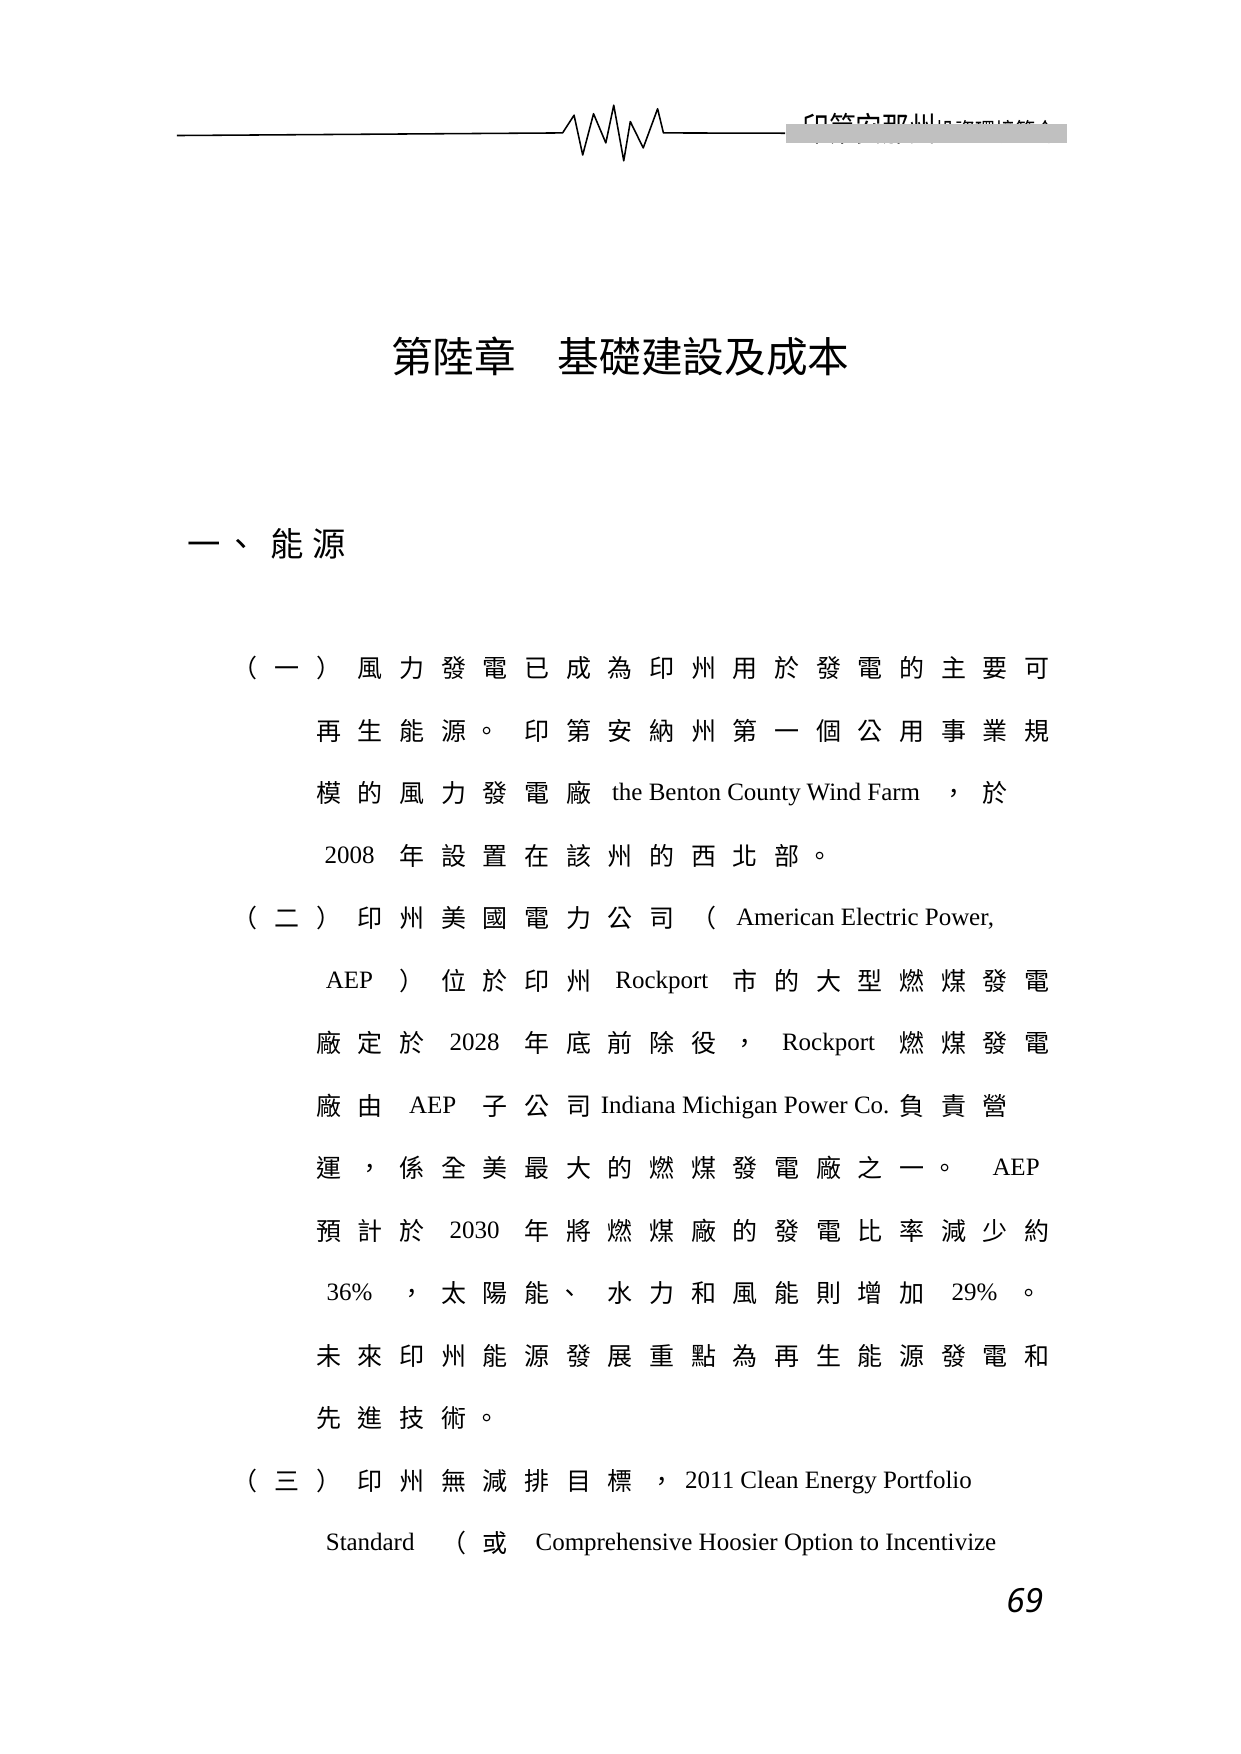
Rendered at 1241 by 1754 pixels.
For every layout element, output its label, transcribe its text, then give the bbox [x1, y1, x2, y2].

text 第陸章 基礎建設及成本 [183, 313, 1058, 375]
text （三）印州無減排目標，2011 Clean Energy Portfolio Standard（或Comprehensive Hoosier Option to Incentivize [207, 1438, 1058, 1563]
text （一）風力發電已成為印州用於發電的主要可再生能源。印第安納州第一個公用事業規模的風力發電廠the Benton County Wind Farm，於2008年設置在該州的西北部。 [207, 625, 1058, 875]
text 一、能源 [183, 500, 1058, 563]
text （二）印州美國電力公司（American Electric Power, AEP）位於印州Rockport市的大型燃煤發電廠定於2028年底前除役，Rockport燃煤發電廠由AEP子公司Indiana Michigan Power Co.負責營運，係全美最大的燃煤發電廠之一。AEP預計於2030年將燃煤廠的發電比率減少約36%，太陽能、水力和風能則增加29%。未來印州能源發展重點為再生能源發電和先進技術。 [207, 875, 1058, 1438]
